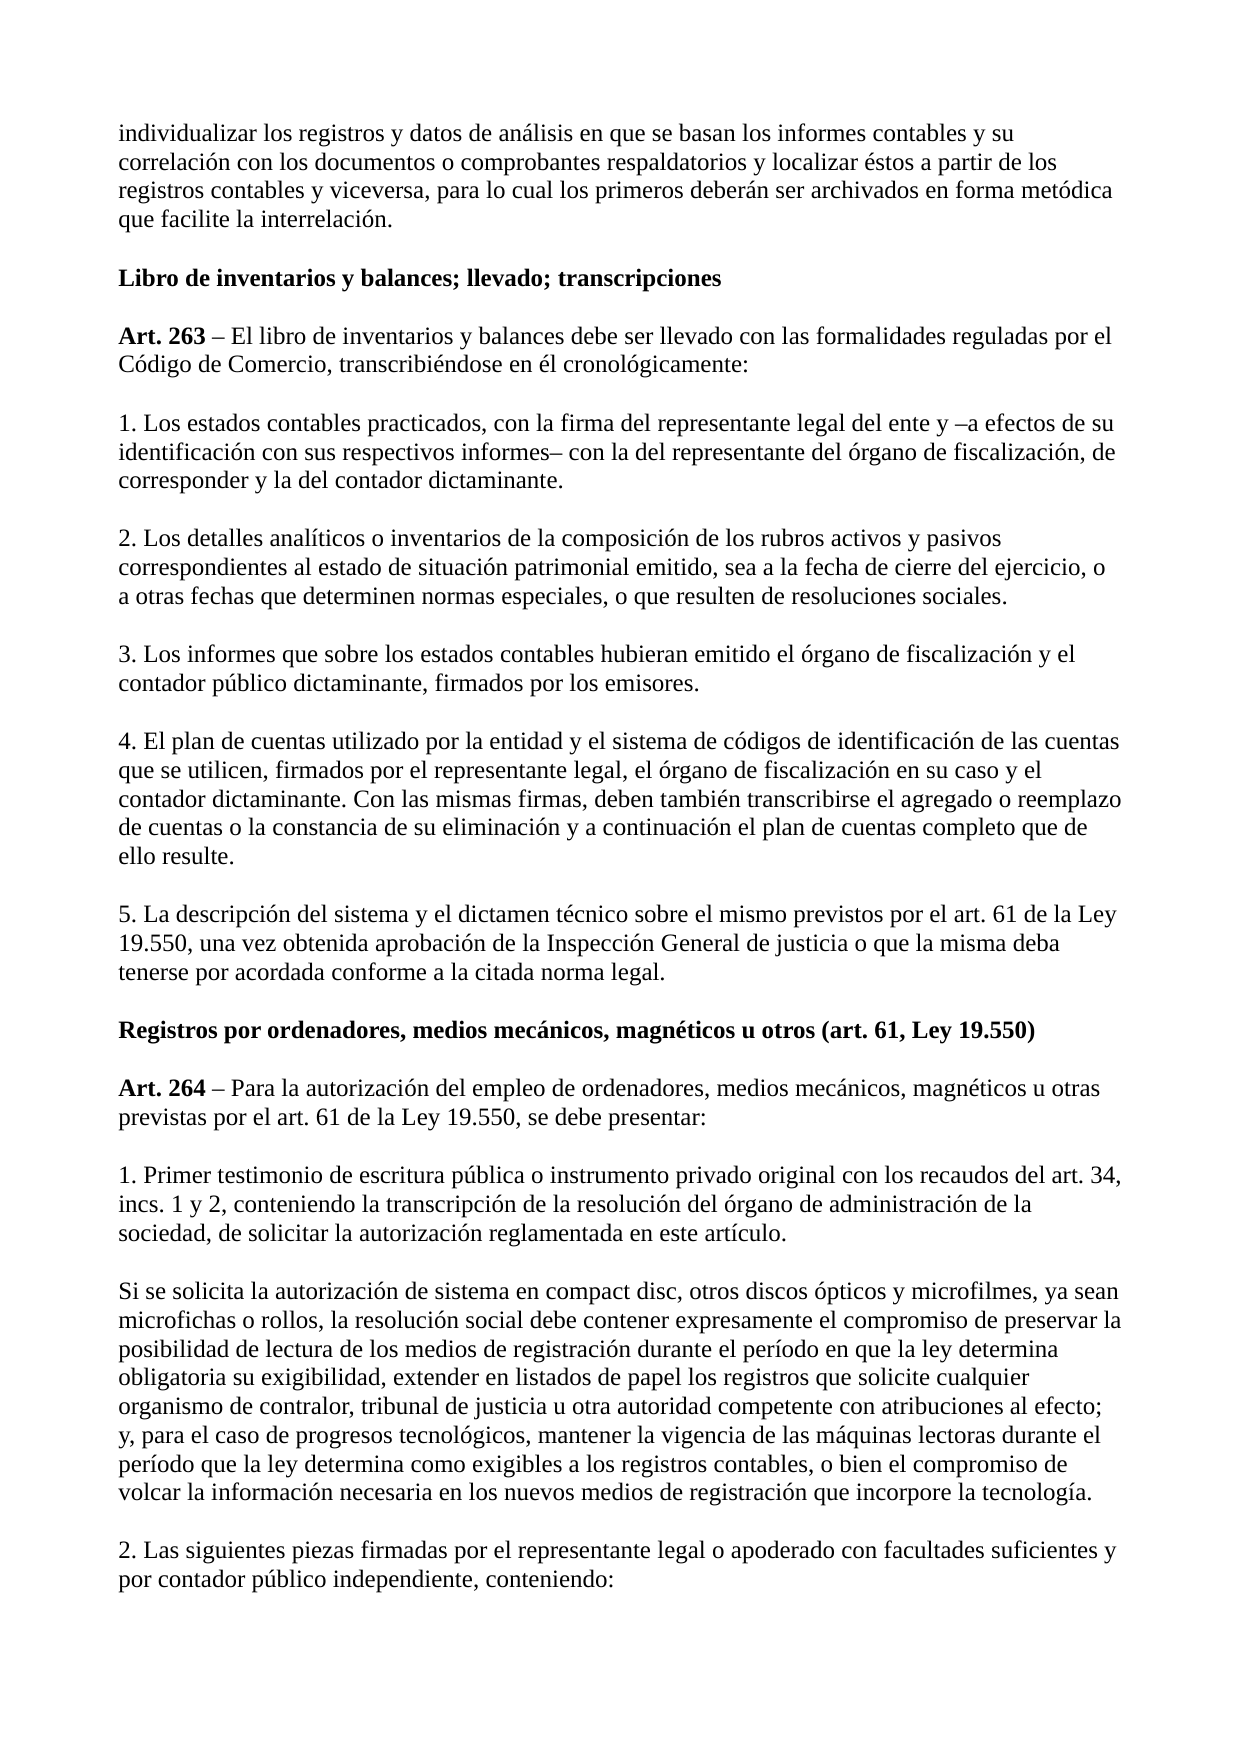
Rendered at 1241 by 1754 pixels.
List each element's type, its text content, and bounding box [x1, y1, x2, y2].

table_header individualizar los registros y datos de análisis en que se basan los informes contables y su correlación con los documentos o comprobantes respaldatorios y localizar éstos a partir de los registros contables y viceversa, para lo cual los primeros deberán ser archivados en forma metódica que facilite la interrelación. Libro de inventarios y balances; llevado; transcripciones Art. 263 – El libro de inventarios y balances debe ser llevado con las formalidades reguladas por el Código de Comercio, transcribiéndose en él cronológicamente: 1. Los estados contables practicados, con la firma del representante legal del ente y –a efectos de su identificación con sus respectivos informes– con la del representante del órgano de fiscalización, de corresponder y la del contador dictaminante. 2. Los detalles analíticos o inventarios de la composición de los rubros activos y pasivos correspondientes al estado de situación patrimonial emitido, sea a la fecha de cierre del ejercicio, o a otras fechas que determinen normas especiales, o que resulten de resoluciones sociales. 3. Los informes que sobre los estados contables hubieran emitido el órgano de fiscalización y el contador público dictaminante, firmados por los emisores. 4. El plan de cuentas utilizado por la entidad y el sistema de códigos de identificación de las cuentas que se utilicen, firmados por el representante legal, el órgano de fiscalización en su caso y el contador dictaminante. Con las mismas firmas, deben también transcribirse el agregado o reemplazo de cuentas o la constancia de su eliminación y a continuación el plan de cuentas completo que de ello resulte. 5. La descripción del sistema y el dictamen técnico sobre el mismo previstos por el art. 61 de la Ley 19.550, una vez obtenida aprobación de la Inspección General de justicia o que la misma deba tenerse por acordada conforme a la citada norma legal. Registros por ordenadores, medios mecánicos, magnéticos u otros (art. 61, Ley 19.550) Art. 264 – Para la autorización del empleo de ordenadores, medios mecánicos, magnéticos u otras previstas por el art. 61 de la Ley 19.550, se debe presentar: 1. Primer testimonio de escritura pública o instrumento privado original con los recaudos del art. 34, incs. 1 y 2, conteniendo la transcripción de la resolución del órgano de administración de la sociedad, de solicitar la autorización reglamentada en este artículo. Si se solicita la autorización de sistema en compact disc, otros discos ópticos y microfilmes, ya sean microfichas o rollos, la resolución social debe contener expresamente el compromiso de preservar la posibilidad de lectura de los medios de registración durante el período en que la ley determina obligatoria su exigibilidad, extender en listados de papel los registros que solicite cualquier organismo de contralor, tribunal de justicia u otra autoridad competente con atribuciones al efecto; y, para el caso de progresos tecnológicos, mantener la vigencia de las máquinas lectoras durante el período que la ley determina como exigibles a los registros contables, o bien el compromiso de volcar la información necesaria en los nuevos medios de registración que incorpore la tecnología. 2. Las siguientes piezas firmadas por el representante legal o apoderado con facultades suficientes y por contador público independiente, conteniendo: [118, 118, 1122, 1623]
